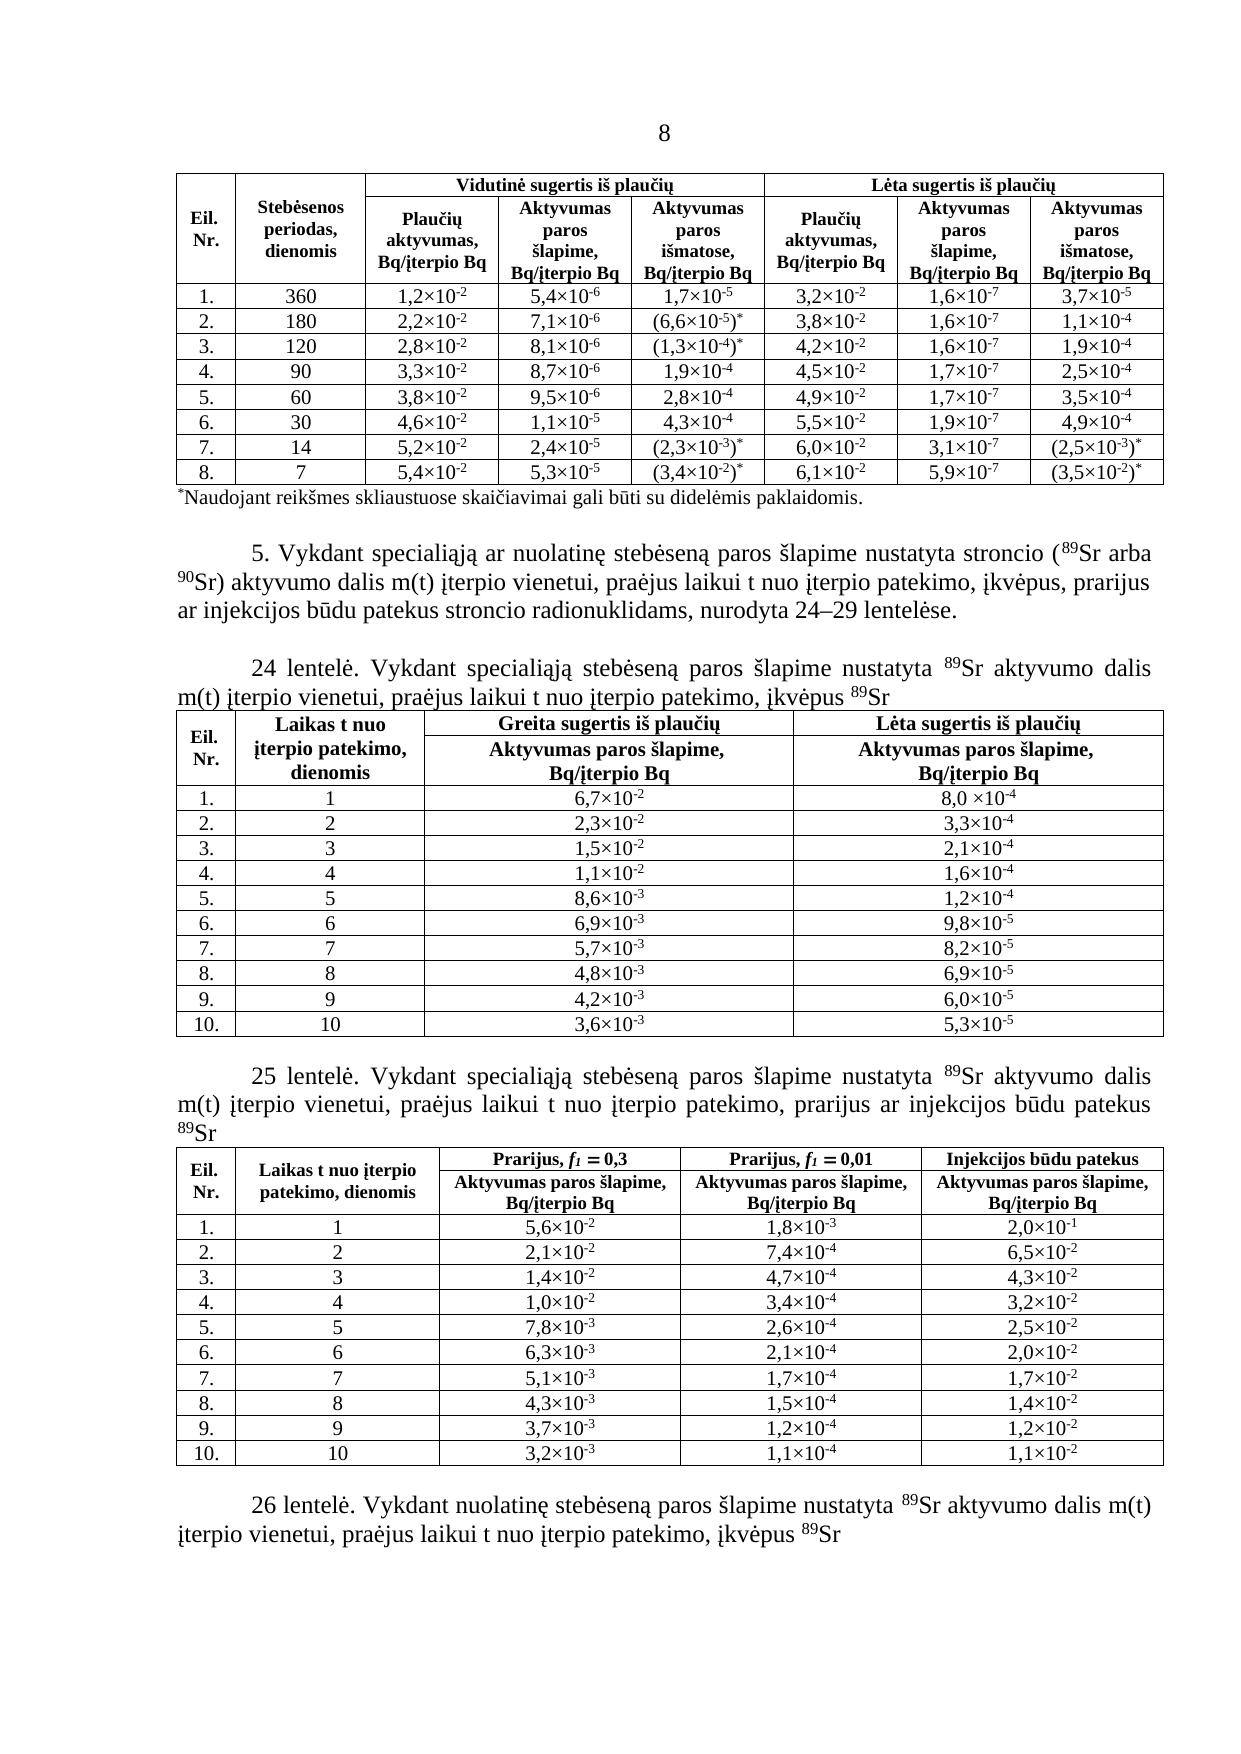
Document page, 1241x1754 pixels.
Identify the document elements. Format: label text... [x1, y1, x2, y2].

table_cell 1,7×10-4 [681, 1365, 921, 1389]
table_cell 6,5×10-2 [922, 1240, 1163, 1264]
table_cell 1,5×10-4 [681, 1391, 921, 1414]
table_cell 90 [236, 360, 365, 383]
table_cell 5. [177, 886, 235, 910]
table_cell 2,1×10-4 [681, 1340, 921, 1364]
table_cell 1,1×10-2 [425, 861, 793, 885]
table_cell 1,7×10-5 [632, 284, 764, 308]
table_header Lėta sugertis iš plaučių [794, 711, 1163, 735]
table_cell (6,6×10-5)* [632, 309, 764, 333]
table_cell 8,0 ×10-4 [794, 786, 1163, 810]
table_cell 14 [236, 435, 365, 459]
table_cell 4,3×10-4 [632, 410, 764, 434]
table_header Lėta sugertis iš plaučių [765, 174, 1163, 196]
table_cell 6,0×10-5 [794, 986, 1163, 1011]
table_cell 2. [177, 811, 235, 835]
table_cell (3,5×10-2)* [1031, 460, 1163, 484]
table_cell 8,7×10-6 [499, 360, 631, 383]
table_cell 7 [236, 460, 365, 484]
table_header Prarijus, f1  0,01 [681, 1148, 921, 1169]
table_cell 180 [236, 309, 365, 333]
table_cell 8 [236, 1391, 439, 1414]
table_cell 5 [236, 886, 424, 910]
table_cell 2,0×10-2 [922, 1340, 1163, 1364]
table_cell 7,8×10-3 [440, 1315, 680, 1339]
table_cell 1,7×10-7 [898, 385, 1030, 409]
table_cell 5,3×10-5 [794, 1012, 1163, 1036]
table_cell 1,9×10-7 [898, 410, 1030, 434]
table_cell 1 [236, 1215, 439, 1239]
table_cell 3,8×10-2 [765, 309, 897, 333]
table_cell 3,7×10-3 [440, 1416, 680, 1440]
table_cell 4,6×10-2 [366, 410, 498, 434]
table_cell 3 [236, 1265, 439, 1289]
table_cell 7,4×10-4 [681, 1240, 921, 1264]
table_cell 3 [236, 836, 424, 860]
table_cell 4,2×10-3 [425, 986, 793, 1011]
table_cell 4,3×10-3 [440, 1391, 680, 1414]
table_cell Plaučių aktyvumas, Bq/įterpio Bq [366, 197, 498, 283]
table_cell 1. [177, 284, 235, 308]
table_cell Aktyvumas paros šlapime, Bq/įterpio Bq [681, 1171, 921, 1214]
table_cell 1,1×10-4 [681, 1441, 921, 1465]
table_cell 2,0×10-1 [922, 1215, 1163, 1239]
table_cell 6,9×10-3 [425, 911, 793, 935]
table_cell 1,2×10-4 [794, 886, 1163, 910]
table_cell 1 [236, 786, 424, 810]
table_cell 9 [236, 1416, 439, 1440]
table_cell 3,2×10-2 [922, 1290, 1163, 1314]
table_cell Aktyvumas paros šlapime, Bq/įterpio Bq [425, 736, 793, 784]
table_cell 5,2×10-2 [366, 435, 498, 459]
table_cell 2,3×10-2 [425, 811, 793, 835]
table_cell 1,7×10-7 [898, 360, 1030, 383]
table_cell 8,2×10-5 [794, 936, 1163, 960]
table_cell 2. [177, 309, 235, 333]
table_cell (2,3×10-3)* [632, 435, 764, 459]
table_cell 2 [236, 1240, 439, 1264]
table_cell 6,3×10-3 [440, 1340, 680, 1364]
text 25 lentelė. Vykdant specialiąją stebėseną paros šlapime nustatyta 89Sr aktyvumo dalis m(t) įterpio vienetui, praėjus laikui t nuo įterpio patekimo, prarijus ar injekcijos būdu patekus 89Sr [177, 1061, 1152, 1147]
table_cell 4,9×10-4 [1031, 410, 1163, 434]
table_cell 5,4×10-2 [366, 460, 498, 484]
table_cell 4,9×10-2 [765, 385, 897, 409]
table_cell 1,1×10-4 [1031, 309, 1163, 333]
table_cell 120 [236, 334, 365, 358]
table_cell 3,5×10-4 [1031, 385, 1163, 409]
table_cell 2,8×10-4 [632, 385, 764, 409]
table_cell 4. [177, 1290, 235, 1314]
table_cell 1,2×10-2 [366, 284, 498, 308]
table_cell 5 [236, 1315, 439, 1339]
table_cell 2. [177, 1240, 235, 1264]
table_cell 4. [177, 360, 235, 383]
table_cell 2,8×10-2 [366, 334, 498, 358]
table_cell (3,4×10-2)* [632, 460, 764, 484]
table_cell 5. [177, 1315, 235, 1339]
table_cell 360 [236, 284, 365, 308]
table_cell 4,8×10-3 [425, 961, 793, 985]
table_header Eil. Nr. [177, 711, 235, 784]
table_cell 8,1×10-6 [499, 334, 631, 358]
table_cell 1,6×10-4 [794, 861, 1163, 885]
table_cell 5,5×10-2 [765, 410, 897, 434]
table_cell 10 [236, 1012, 424, 1036]
table_cell 6 [236, 1340, 439, 1364]
table_cell 2,2×10-2 [366, 309, 498, 333]
table_cell 4. [177, 861, 235, 885]
table_cell 2,5×10-4 [1031, 360, 1163, 383]
table_cell Aktyvumas paros išmatose, Bq/įterpio Bq [632, 197, 764, 283]
table_cell 1,6×10-7 [898, 309, 1030, 333]
table_cell 1,6×10-7 [898, 284, 1030, 308]
table_cell 7. [177, 435, 235, 459]
table_cell 6,0×10-2 [765, 435, 897, 459]
table_cell 7. [177, 1365, 235, 1389]
table_header Eil. Nr. [177, 1148, 235, 1214]
table_cell 1. [177, 786, 235, 810]
table_cell 9. [177, 1416, 235, 1440]
table_cell 6. [177, 410, 235, 434]
table_cell 3. [177, 334, 235, 358]
table_cell 3. [177, 836, 235, 860]
table_cell 4,7×10-4 [681, 1265, 921, 1289]
table_cell 60 [236, 385, 365, 409]
table_cell 5,6×10-2 [440, 1215, 680, 1239]
table_cell 3,2×10-2 [765, 284, 897, 308]
table_cell 4,5×10-2 [765, 360, 897, 383]
table_cell 1,7×10-2 [922, 1365, 1163, 1389]
table_cell 8. [177, 1391, 235, 1414]
table_cell 9. [177, 986, 235, 1011]
table_cell 1,9×10-4 [1031, 334, 1163, 358]
table_cell 2,1×10-2 [440, 1240, 680, 1264]
table_cell 7 [236, 936, 424, 960]
table_cell 6. [177, 1340, 235, 1364]
table_cell Aktyvumas paros išmatose, Bq/įterpio Bq [1031, 197, 1163, 283]
table_header Eil. Nr. [177, 174, 235, 283]
table_header Greita sugertis iš plaučių [425, 711, 793, 735]
table_cell 4,3×10-2 [922, 1265, 1163, 1289]
table_cell 7 [236, 1365, 439, 1389]
table_header Stebėsenos periodas, dienomis [236, 174, 365, 283]
table_cell 3,6×10-3 [425, 1012, 793, 1036]
table_cell 6. [177, 911, 235, 935]
table_cell 5,7×10-3 [425, 936, 793, 960]
table_cell Plaučių aktyvumas, Bq/įterpio Bq [765, 197, 897, 283]
table_cell 6,7×10-2 [425, 786, 793, 810]
table_cell 1,4×10-2 [922, 1391, 1163, 1414]
table_cell 3,3×10-2 [366, 360, 498, 383]
table_cell 2 [236, 811, 424, 835]
table_cell 3,3×10-4 [794, 811, 1163, 835]
table_cell Aktyvumas paros šlapime, Bq/įterpio Bq [922, 1171, 1163, 1214]
table_cell 1. [177, 1215, 235, 1239]
text *Naudojant reikšmes skliaustuose skaičiavimai gali būti su didelėmis paklaidomis. [177, 485, 1152, 509]
table_cell 4 [236, 1290, 439, 1314]
table_cell 1,9×10-4 [632, 360, 764, 383]
table_cell 10. [177, 1012, 235, 1036]
table_cell Aktyvumas paros šlapime, Bq/įterpio Bq [898, 197, 1030, 283]
table_cell 8. [177, 460, 235, 484]
table_cell (2,5×10-3)* [1031, 435, 1163, 459]
table_cell 2,4×10-5 [499, 435, 631, 459]
text 5. Vykdant specialiąją ar nuolatinę stebėseną paros šlapime nustatyta stroncio (89Sr arba 90Sr) aktyvumo dalis m(t) įterpio vienetui, praėjus laikui t nuo įterpio patekimo, įkvėpus, prarijus ar injekcijos būdu patekus stroncio radionuklidams, nurodyta 24–29 lentelėse. [177, 538, 1152, 624]
table_cell 2,5×10-2 [922, 1315, 1163, 1339]
table_header Vidutinė sugertis iš plaučių [366, 174, 764, 196]
table_cell 2,1×10-4 [794, 836, 1163, 860]
table_cell 4 [236, 861, 424, 885]
table_cell 8. [177, 961, 235, 985]
table_cell 7,1×10-6 [499, 309, 631, 333]
table_cell 1,4×10-2 [440, 1265, 680, 1289]
table_cell 1,2×10-4 [681, 1416, 921, 1440]
table_cell 5,4×10-6 [499, 284, 631, 308]
table_cell 3,2×10-3 [440, 1441, 680, 1465]
table_cell 10 [236, 1441, 439, 1465]
table_cell 9,8×10-5 [794, 911, 1163, 935]
table_cell 3. [177, 1265, 235, 1289]
table_cell (1,3×10-4)* [632, 334, 764, 358]
table_cell 9,5×10-6 [499, 385, 631, 409]
table_cell Aktyvumas paros šlapime, Bq/įterpio Bq [499, 197, 631, 283]
text 26 lentelė. Vykdant nuolatinę stebėseną paros šlapime nustatyta 89Sr aktyvumo dalis m(t) įterpio vienetui, praėjus laikui t nuo įterpio patekimo, įkvėpus 89Sr [177, 1490, 1152, 1547]
table_cell Aktyvumas paros šlapime, Bq/įterpio Bq [794, 736, 1163, 784]
table_cell 6,1×10-2 [765, 460, 897, 484]
table_cell Aktyvumas paros šlapime, Bq/įterpio Bq [440, 1171, 680, 1214]
table_cell 8 [236, 961, 424, 985]
table_cell 1,1×10-2 [922, 1441, 1163, 1465]
text 24 lentelė. Vykdant specialiąją stebėseną paros šlapime nustatyta 89Sr aktyvumo dalis m(t) įterpio vienetui, praėjus laikui t nuo įterpio patekimo, įkvėpus 89Sr [177, 653, 1152, 710]
table_cell 10. [177, 1441, 235, 1465]
table_cell 1,0×10-2 [440, 1290, 680, 1314]
table_cell 3,4×10-4 [681, 1290, 921, 1314]
table_header Laikas t nuo įterpio patekimo, dienomis [236, 1148, 439, 1214]
table_cell 3,7×10-5 [1031, 284, 1163, 308]
table_cell 5,9×10-7 [898, 460, 1030, 484]
table_cell 8,6×10-3 [425, 886, 793, 910]
table_cell 3,8×10-2 [366, 385, 498, 409]
table_cell 1,6×10-7 [898, 334, 1030, 358]
table_header Laikas t nuo įterpio patekimo, dienomis [236, 711, 424, 784]
table_cell 9 [236, 986, 424, 1011]
table_cell 5,1×10-3 [440, 1365, 680, 1389]
table_cell 4,2×10-2 [765, 334, 897, 358]
table_cell 1,1×10-5 [499, 410, 631, 434]
table_cell 1,2×10-2 [922, 1416, 1163, 1440]
table_cell 1,5×10-2 [425, 836, 793, 860]
table_cell 1,8×10-3 [681, 1215, 921, 1239]
table_cell 6,9×10-5 [794, 961, 1163, 985]
table_cell 2,6×10-4 [681, 1315, 921, 1339]
table_cell 3,1×10-7 [898, 435, 1030, 459]
table_header Injekcijos būdu patekus [922, 1148, 1163, 1169]
table_cell 5,3×10-5 [499, 460, 631, 484]
table_cell 7. [177, 936, 235, 960]
table_cell 6 [236, 911, 424, 935]
table_cell 5. [177, 385, 235, 409]
table_header Prarijus, f1  0,3 [440, 1148, 680, 1169]
table_cell 30 [236, 410, 365, 434]
